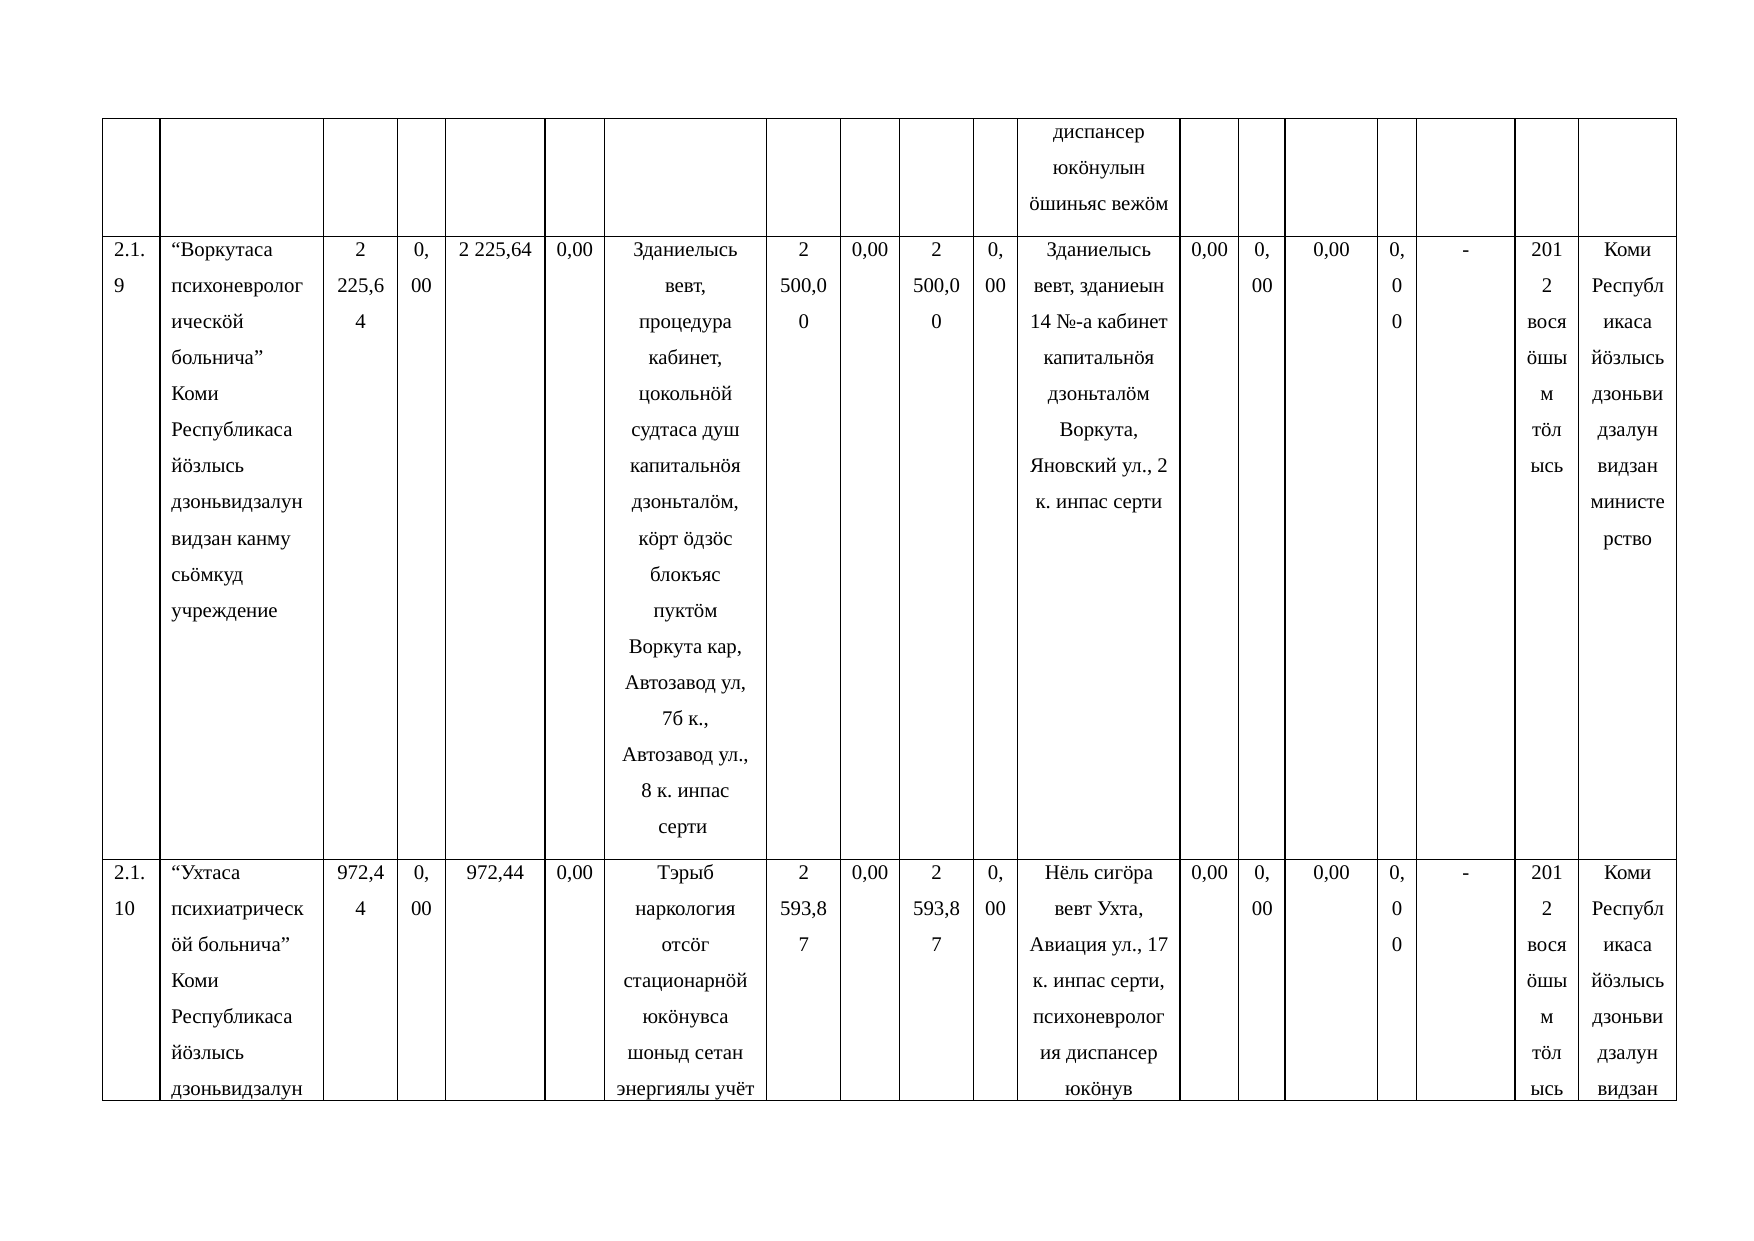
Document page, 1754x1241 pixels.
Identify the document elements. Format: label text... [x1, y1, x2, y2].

table_cell [1239, 119, 1284, 236]
table_cell Коми Республикаса йӧзлысь дзоньвидзалун видзан [1579, 860, 1676, 1100]
table_cell [446, 119, 544, 236]
table_cell 0,00 [1239, 237, 1284, 859]
table_cell 2012 вося ӧшым тӧлысь [1516, 237, 1578, 859]
table_cell Тэрыб наркология отсӧг стационарнӧй юкӧнувса шоныд сетан энергиялы учёт [605, 860, 766, 1100]
table_cell 972,44 [324, 860, 397, 1100]
table_cell 2 225,64 [446, 237, 544, 859]
table_cell Нёль сигӧра вевт Ухта, Авиация ул., 17 к. инпас серти, психоневрология диспансер юкӧнув [1018, 860, 1179, 1100]
table_cell 2 500,00 [767, 237, 840, 859]
table_cell 0,00 [398, 860, 445, 1100]
table_cell 0,00 [974, 860, 1017, 1100]
table_cell [1579, 119, 1676, 236]
table_cell 2 500,00 [900, 237, 973, 859]
table_cell диспансер юкӧнулын ӧшиньяс вежӧм [1018, 119, 1179, 236]
table_cell 972,44 [446, 860, 544, 1100]
table_cell 0,00 [1181, 860, 1238, 1100]
table_cell 0,00 [841, 860, 899, 1100]
table_cell 0,00 [398, 237, 445, 859]
table_cell [398, 119, 445, 236]
table_cell [974, 119, 1017, 236]
table_cell 0,00 [546, 237, 604, 859]
table_cell 0,00 [841, 237, 899, 859]
table_cell 0,00 [1286, 860, 1377, 1100]
table_cell 2 593,87 [900, 860, 973, 1100]
table_cell [1181, 119, 1238, 236]
table_cell 2 593,87 [767, 860, 840, 1100]
table_cell Зданиелысь вевт, процедура кабинет, цокольнӧй судтаса душ капитальнӧя дзоньталӧм, кӧрт ӧдзӧс блокъяс пуктӧм Воркута кар, Автозавод ул, 7б к., Автозавод ул., 8 к. инпас серти [605, 237, 766, 859]
table_cell “Воркутаса психоневрологическӧй больнича” Коми Республикаса йӧзлысь дзоньвидзалун видзан канму сьӧмкуд учреждение [161, 237, 323, 859]
table_cell Зданиелысь вевт, зданиеын 14 №-а кабинет капитальнӧя дзоньталӧм Воркута, Яновский ул., 2 к. инпас серти [1018, 237, 1179, 859]
table_cell [546, 119, 604, 236]
table_cell “Ухтаса психиатрическӧй больнича” Коми Республикаса йӧзлысь дзоньвидзалун [161, 860, 323, 1100]
table_cell [767, 119, 840, 236]
table_cell [324, 119, 397, 236]
table_cell - [1417, 860, 1514, 1100]
table_cell 0,00 [546, 860, 604, 1100]
table_cell [1286, 119, 1377, 236]
table_cell [841, 119, 899, 236]
table_cell 0,00 [1181, 237, 1238, 859]
table_cell 0,00 [1378, 860, 1416, 1100]
table_cell 2.1.9 [103, 237, 159, 859]
table_cell 0,00 [1239, 860, 1284, 1100]
table_cell 2012 вося ӧшым тӧлысь [1516, 860, 1578, 1100]
table_cell 0,00 [1286, 237, 1377, 859]
table_cell 2 225,64 [324, 237, 397, 859]
table_cell 0,00 [974, 237, 1017, 859]
table_cell 2.1.10 [103, 860, 159, 1100]
table_cell [900, 119, 973, 236]
table_cell [1516, 119, 1578, 236]
table_cell [1378, 119, 1416, 236]
table_cell Коми Республикаса йӧзлысь дзоньвидзалун видзан министерство [1579, 237, 1676, 859]
table_cell 0,00 [1378, 237, 1416, 859]
table_cell [103, 119, 159, 236]
table_cell [161, 119, 323, 236]
table_cell - [1417, 119, 1514, 236]
table_cell [605, 119, 766, 236]
table_cell - [1417, 237, 1514, 859]
